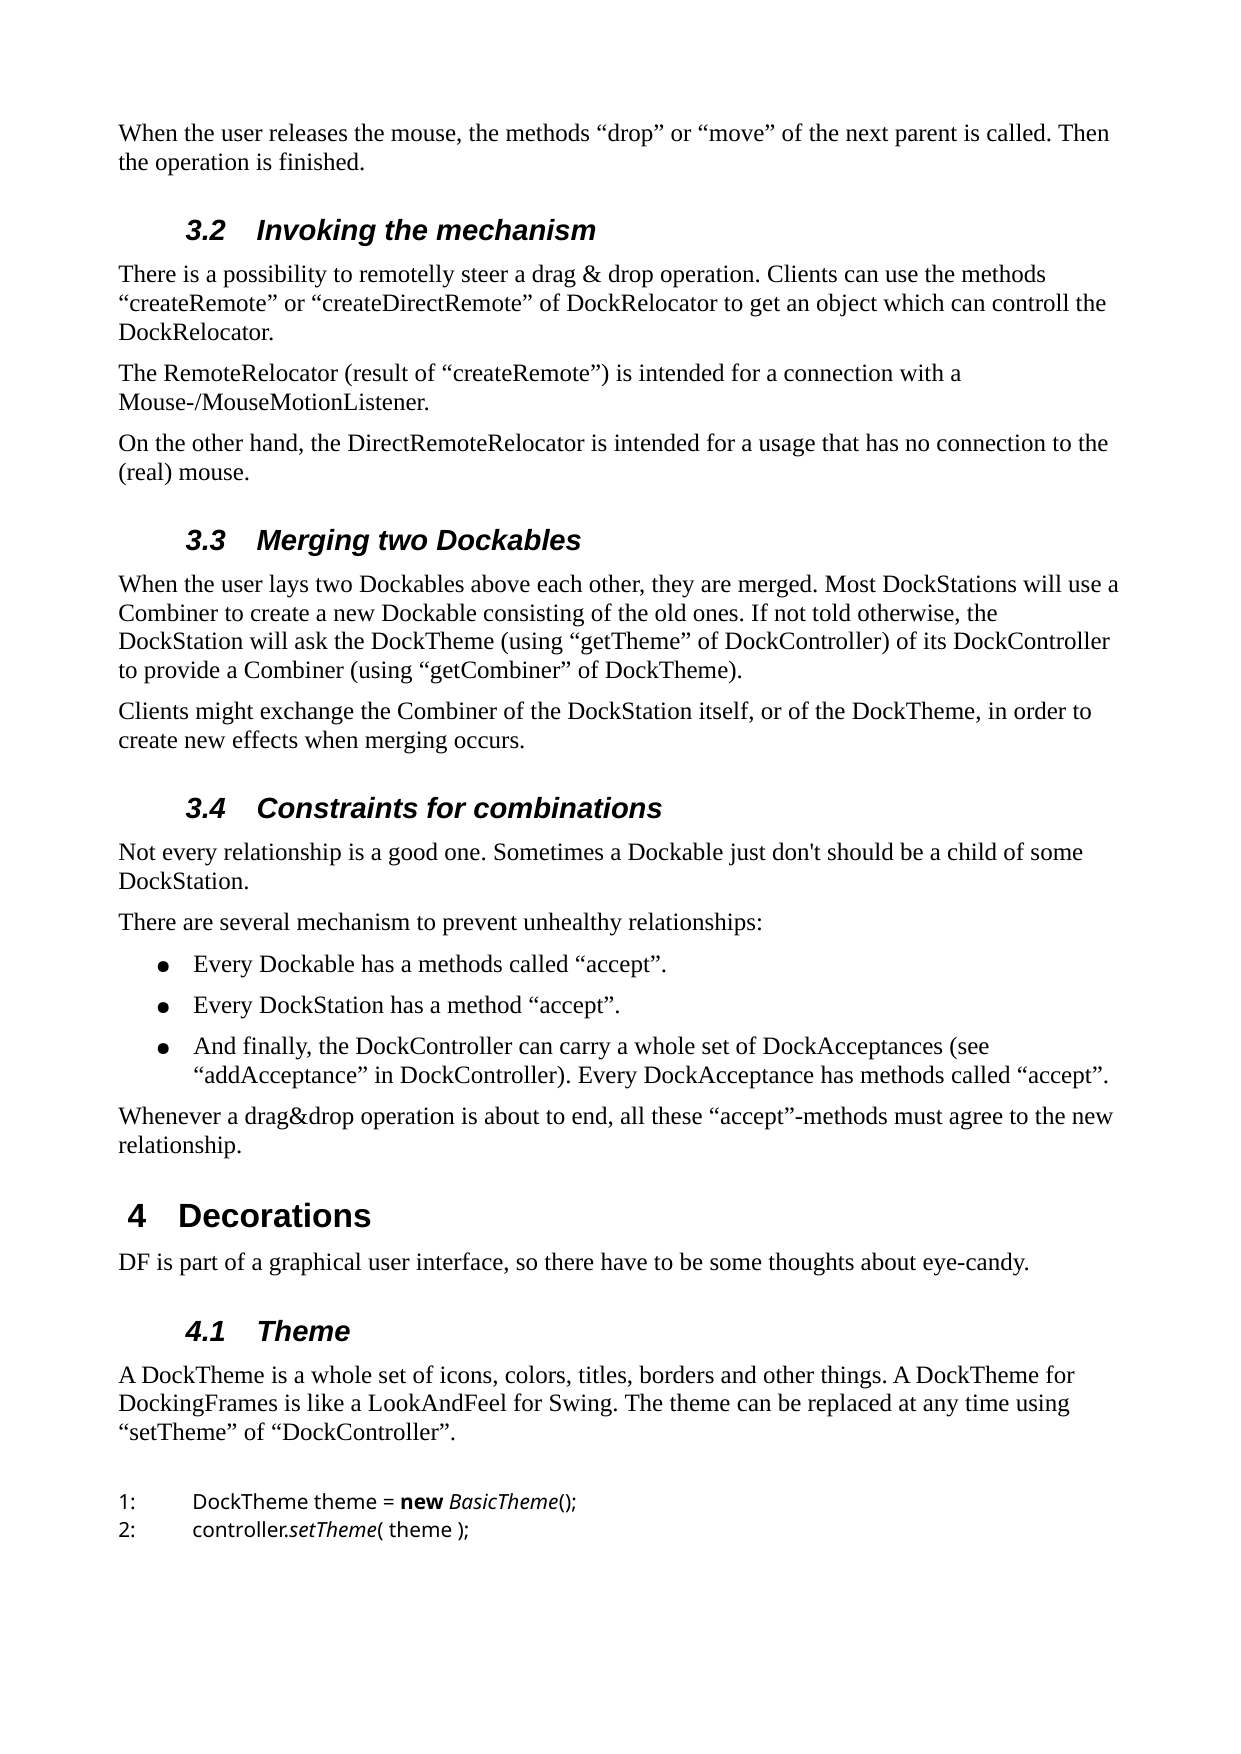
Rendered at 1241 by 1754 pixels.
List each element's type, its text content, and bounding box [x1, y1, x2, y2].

subtitle Decorations [118, 1196, 1122, 1235]
text Clients might exchange the Combiner of the DockStation itself, or of the DockTheme, in order to create new effects when merging occurs. [118, 696, 1122, 754]
subtitle Merging two Dockables [118, 523, 1122, 556]
text There is a possibility to remotelly steer a drag & drop operation. Clients can use the methods “createRemote” or “createDirectRemote” of DockRelocator to get an object which can controll the DockRelocator. [118, 259, 1122, 345]
text The RemoteRelocator (result of “createRemote”) is intended for a connection with a Mouse-/MouseMotionListener. [118, 358, 1122, 415]
text DF is part of a graphical user interface, so there have to be some thoughts about eye-candy. [118, 1247, 1122, 1276]
text Whenever a drag&drop operation is about to end, all these “accept”-methods must agree to the new relationship. [118, 1101, 1122, 1159]
text On the other hand, the DirectRemoteRelocator is intended for a usage that has no connection to the (real) mouse. [118, 428, 1122, 485]
subtitle Constraints for combinations [118, 791, 1122, 825]
text 1: DockTheme theme = new BasicTheme(); [118, 1487, 1122, 1515]
text When the user lays two Dockables above each other, they are merged. Most DockStations will use a Combiner to create a new Dockable consisting of the old ones. If not told otherwise, the DockStation will ask the DockTheme (using “getTheme” of DockController) of its DockController to provide a Combiner (using “getCombiner” of DockTheme). [118, 569, 1122, 684]
subtitle Theme [118, 1314, 1122, 1347]
subtitle Invoking the mechanism [118, 213, 1122, 247]
text When the user releases the mouse, the methods “drop” or “move” of the next parent is called. Then the operation is finished. [118, 118, 1122, 176]
list Every Dockable has a methods called “accept”. [156, 949, 1122, 977]
text Not every relationship is a good one. Sometimes a Dockable just don't should be a child of some DockStation. [118, 837, 1122, 895]
text There are several mechanism to prevent unhealthy relationships: [118, 907, 1122, 936]
text 2: controller.setTheme( theme ); [118, 1515, 1122, 1544]
text A DockTheme is a whole set of icons, colors, titles, borders and other things. A DockTheme for DockingFrames is like a LookAndFeel for Swing. The theme can be replaced at any time using “setTheme” of “DockController”. [118, 1360, 1122, 1446]
list And finally, the DockController can carry a whole set of DockAcceptances (see “addAcceptance” in DockController). Every DockAcceptance has methods called “accept”. [156, 1031, 1122, 1089]
list Every DockStation has a method “accept”. [156, 990, 1122, 1019]
